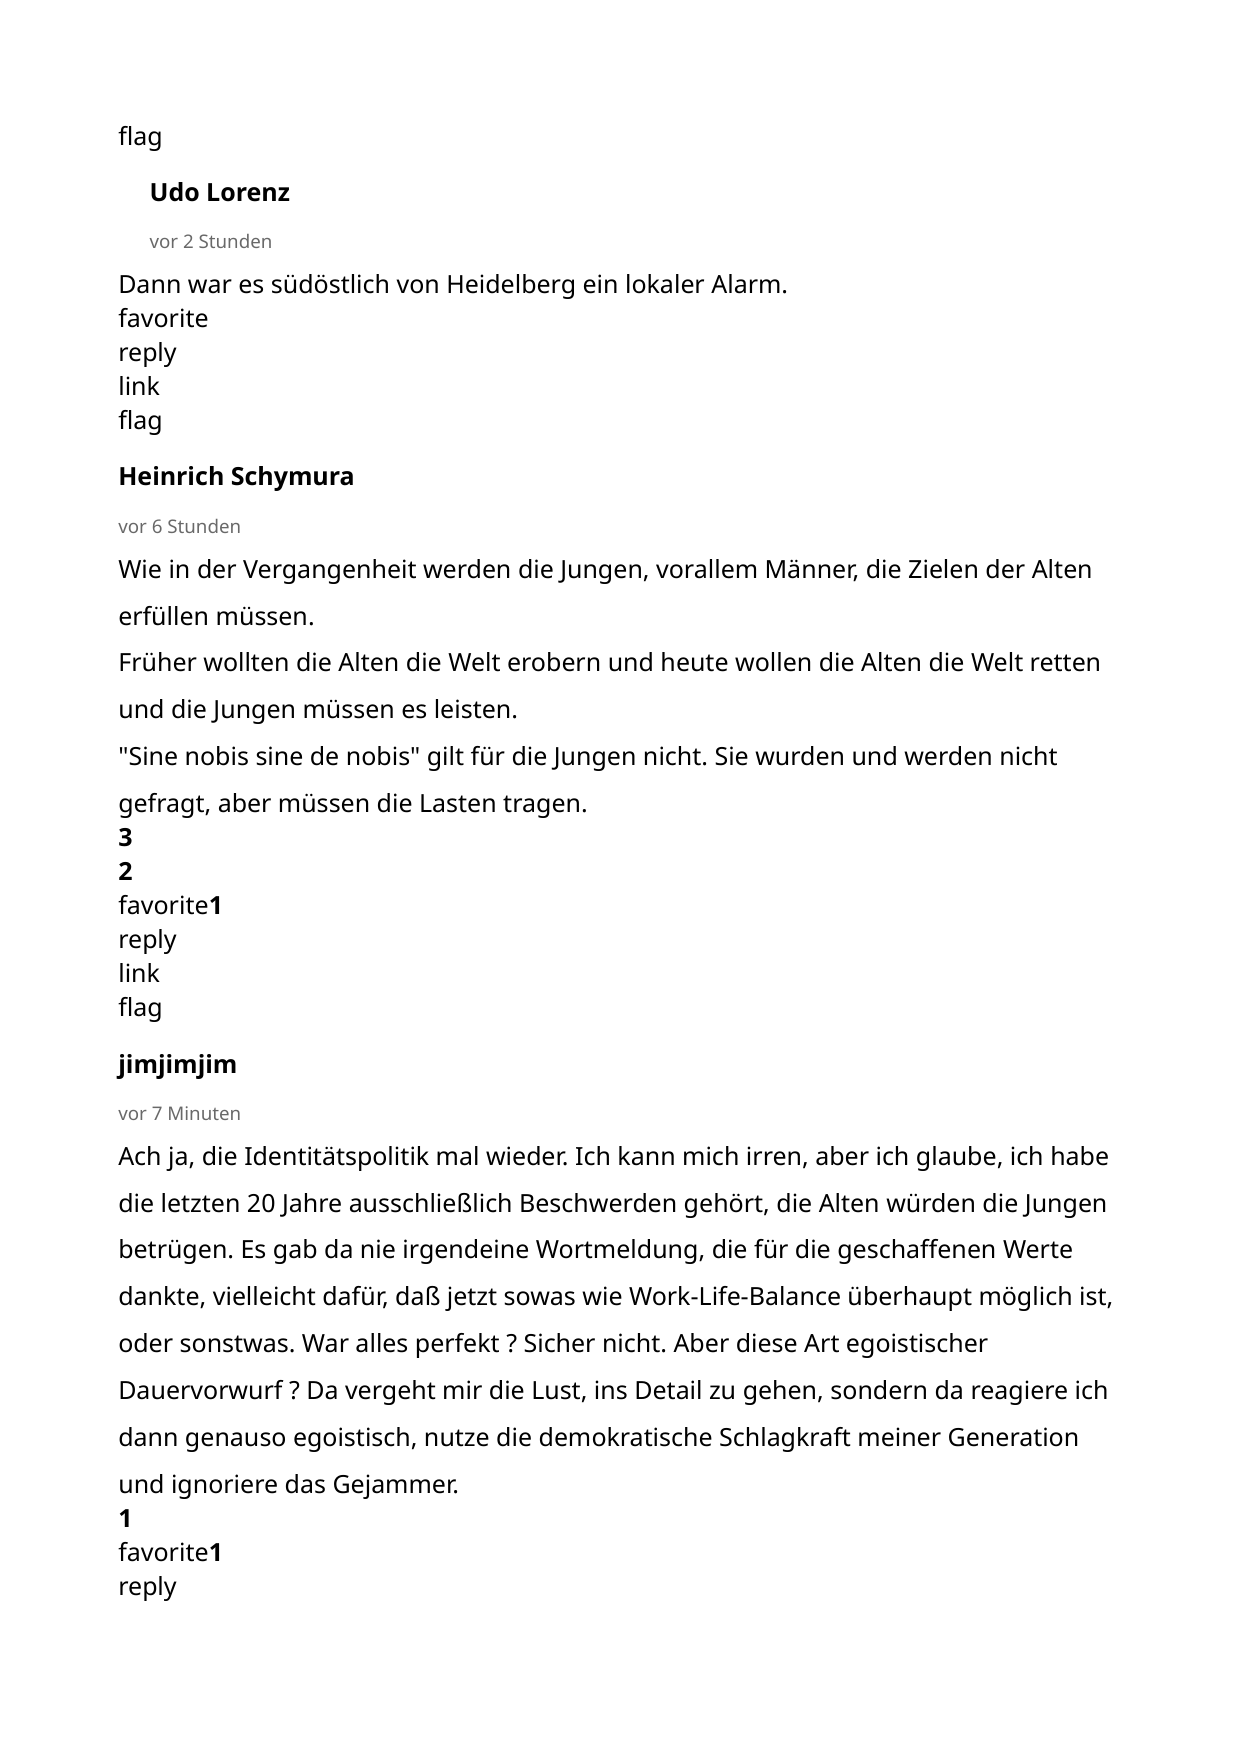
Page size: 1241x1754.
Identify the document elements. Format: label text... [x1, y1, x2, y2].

text 1 [118, 1501, 1122, 1535]
text vor 2 Stunden [149, 224, 1122, 254]
text Heinrich Schymura [118, 452, 1114, 493]
text vor 6 Stunden [118, 509, 1122, 538]
text flag [118, 990, 1122, 1024]
text vor 7 Minuten [118, 1096, 1122, 1126]
text 2 [118, 854, 1122, 888]
text favorite1 [118, 1535, 1122, 1569]
text link [118, 956, 1122, 990]
text Dann war es südöstlich von Heidelberg ein lokaler Alarm. [118, 254, 1122, 301]
text Wie in der Vergangenheit werden die Jungen, vorallem Männer, die Zielen der Alten erfüllen müssen. Früher wollten die Alten die Welt erobern und heute wollen die Alten die Welt retten und die Jungen müssen es leisten. "Sine nobis sine de nobis" gilt für die Jungen nicht. Sie wurden und werden nicht gefragt, aber müssen die Lasten tragen. [118, 538, 1122, 820]
text jimjimjim [118, 1040, 1114, 1080]
text flag [118, 403, 1122, 437]
text favorite1 [118, 888, 1122, 922]
text reply [118, 335, 1122, 369]
text Udo Lorenz [149, 168, 1114, 208]
text reply [118, 922, 1122, 956]
text reply [118, 1569, 1122, 1603]
text favorite [118, 301, 1122, 335]
text 3 [118, 820, 1122, 854]
text Ach ja, die Identitätspolitik mal wieder. Ich kann mich irren, aber ich glaube, ich habe die letzten 20 Jahre ausschließlich Beschwerden gehört, die Alten würden die Jungen betrügen. Es gab da nie irgendeine Wortmeldung, die für die geschaffenen Werte dankte, vielleicht dafür, daß jetzt sowas wie Work-Life-Balance überhaupt möglich ist, oder sonstwas. War alles perfekt ? Sicher nicht. Aber diese Art egoistischer Dauervorwurf ? Da vergeht mir die Lust, ins Detail zu gehen, sondern da reagiere ich dann genauso egoistisch, nutze die demokratische Schlagkraft meiner Generation und ignoriere das Gejammer. [118, 1126, 1122, 1501]
text link [118, 369, 1122, 403]
text flag [118, 118, 1122, 152]
